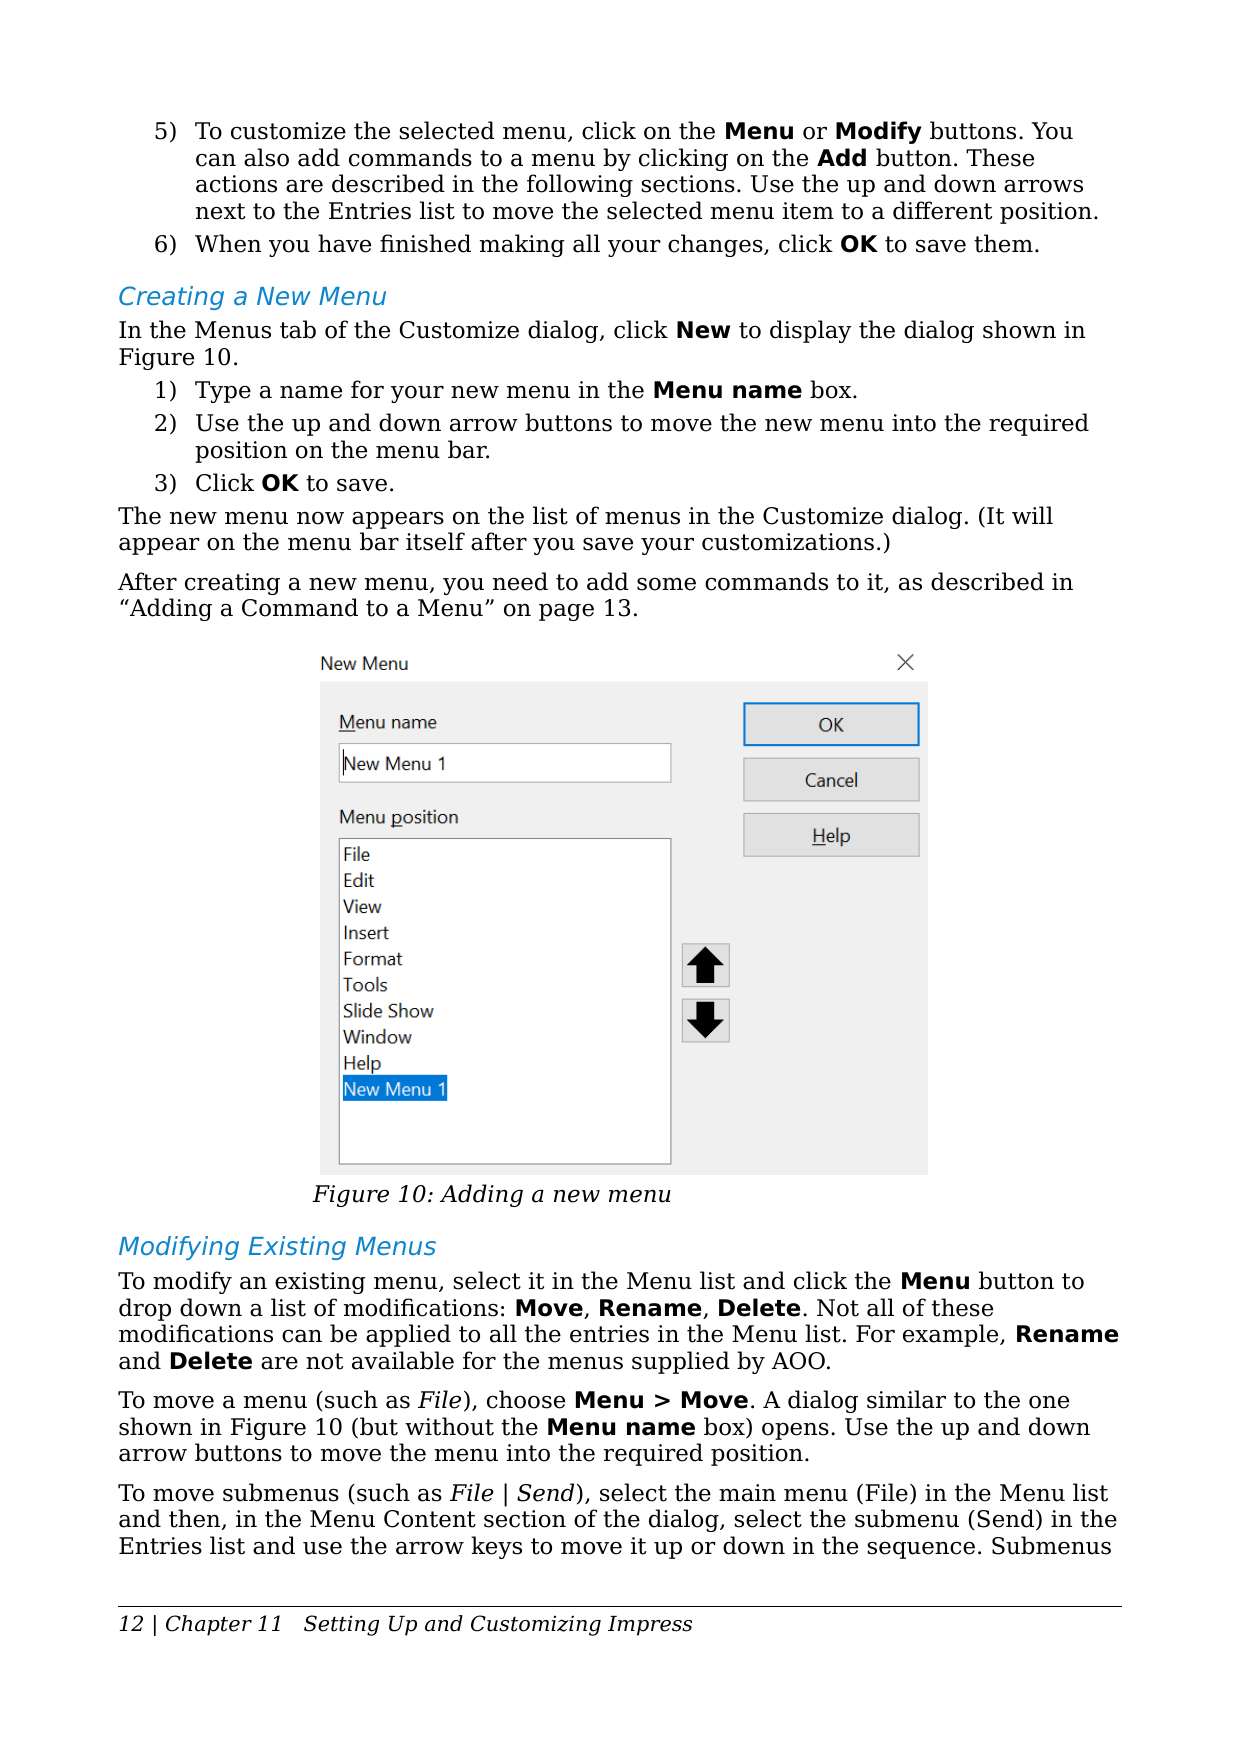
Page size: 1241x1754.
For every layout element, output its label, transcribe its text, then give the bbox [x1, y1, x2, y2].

list When you have finished making all your changes, click OK to save them. [177, 231, 1122, 258]
text To modify an existing menu, select it in the Menu list and click the Menu button to drop down a list of modifications: Move, Rename, Delete. Not all of these modifications can be applied to all the entries in the Menu list. For example, Rename and Delete are not available for the menus supplied by AOO. [118, 1268, 1122, 1375]
subtitle Modifying Existing Menus [118, 1232, 1122, 1262]
text After creating a new menu, you need to add some commands to it, as described in “Adding a Command to a Menu” on page 13. [118, 569, 1122, 622]
text To move a menu (such as File), choose Menu > Move. A dialog similar to the one shown in Figure 10 (but without the Menu name box) opens. Use the up and down arrow buttons to move the menu into the required position. [118, 1387, 1122, 1467]
text The new menu now appears on the list of menus in the Customize dialog. (It will appear on the menu bar itself after you save your customizations.) [118, 503, 1122, 556]
text Figure 10: Adding a new menu [313, 1182, 927, 1208]
list Type a name for your new menu in the Menu name box. [177, 377, 1122, 404]
text To move submenus (such as File | Send), select the main menu (File) in the Menu list and then, in the Menu Content section of the dialog, select the submenu (Send) in the Entries list and use the arrow keys to move it up or down in the sequence. Submenus [118, 1480, 1122, 1560]
subtitle Creating a New Menu [118, 282, 1122, 311]
list In the Menus tab of the Customize dialog, click New to display the dialog shown in Figure 10. [118, 318, 1122, 371]
list Use the up and down arrow buttons to move the new menu into the required position on the menu bar. [177, 410, 1122, 464]
list Click OK to save. [177, 470, 1122, 497]
picture [320, 646, 928, 1175]
list To customize the selected menu, click on the Menu or Modify buttons. You can also add commands to a menu by clicking on the Add button. These actions are described in the following sections. Use the up and down arrows next to the Entries list to move the selected menu item to a different position. [177, 118, 1122, 225]
